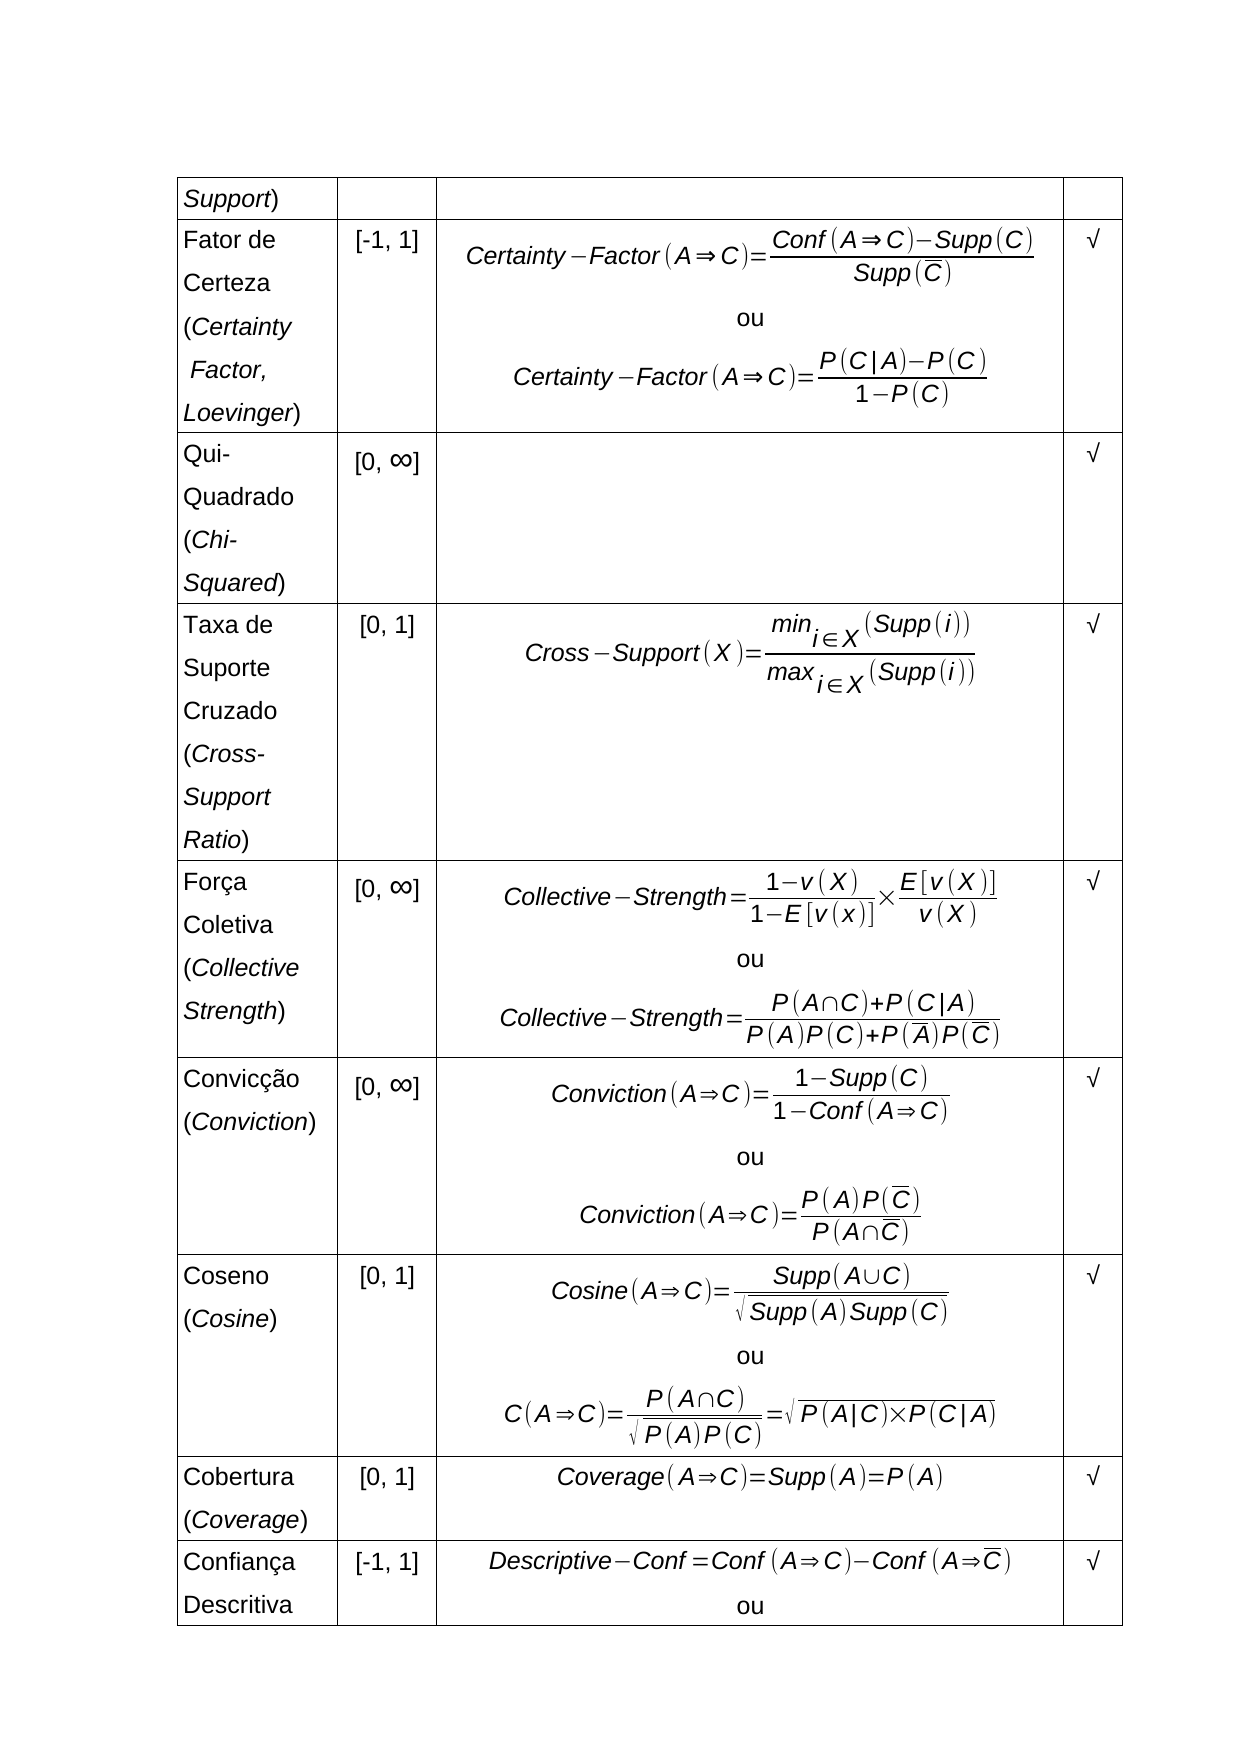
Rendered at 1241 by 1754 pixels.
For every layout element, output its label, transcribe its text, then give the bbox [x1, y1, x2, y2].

table_cell √ [1064, 1255, 1122, 1456]
table_cell Support) [178, 178, 337, 218]
table_cell √ [1064, 220, 1122, 432]
table_cell [0, ∞] [338, 433, 436, 603]
table_cell [1064, 178, 1122, 218]
table_cell Coseno (Cosine) [178, 1255, 337, 1456]
table_cell Qui-Quadrado (Chi-Squared) [178, 433, 337, 603]
table_cell ou [437, 1058, 1063, 1254]
table_cell Taxa de Suporte Cruzado (Cross- Support Ratio) [178, 604, 337, 860]
table_cell [338, 178, 436, 218]
table_cell ou [437, 1541, 1063, 1625]
table_cell [437, 433, 1063, 603]
table_cell [0, 1] [338, 1255, 436, 1456]
table_cell ou [437, 861, 1063, 1057]
table_cell Força Coletiva (Collective Strength) [178, 861, 337, 1057]
table_cell √ [1064, 1058, 1122, 1254]
table_cell Convicção (Conviction) [178, 1058, 337, 1254]
table_cell [0, ∞] [338, 861, 436, 1057]
table_cell √ [1064, 1541, 1122, 1625]
table_cell ou [437, 220, 1063, 432]
table_cell √ [1064, 604, 1122, 860]
table_cell √ [1064, 433, 1122, 603]
table_cell [-1, 1] [338, 1541, 436, 1625]
table_cell [0, 1] [338, 1457, 436, 1540]
table_cell [437, 1457, 1063, 1540]
table_cell Cobertura (Coverage) [178, 1457, 337, 1540]
table_cell [-1, 1] [338, 220, 436, 432]
table_cell [437, 178, 1063, 218]
table_cell √ [1064, 1457, 1122, 1540]
table_cell [437, 604, 1063, 860]
table_cell ou [437, 1255, 1063, 1456]
table_cell [0, ∞] [338, 1058, 436, 1254]
table_cell √ [1064, 861, 1122, 1057]
table_cell Confiança Descritiva [178, 1541, 337, 1625]
table_cell [0, 1] [338, 604, 436, 860]
table_cell Fator de Certeza (Certainty Factor, Loevinger) [178, 220, 337, 432]
